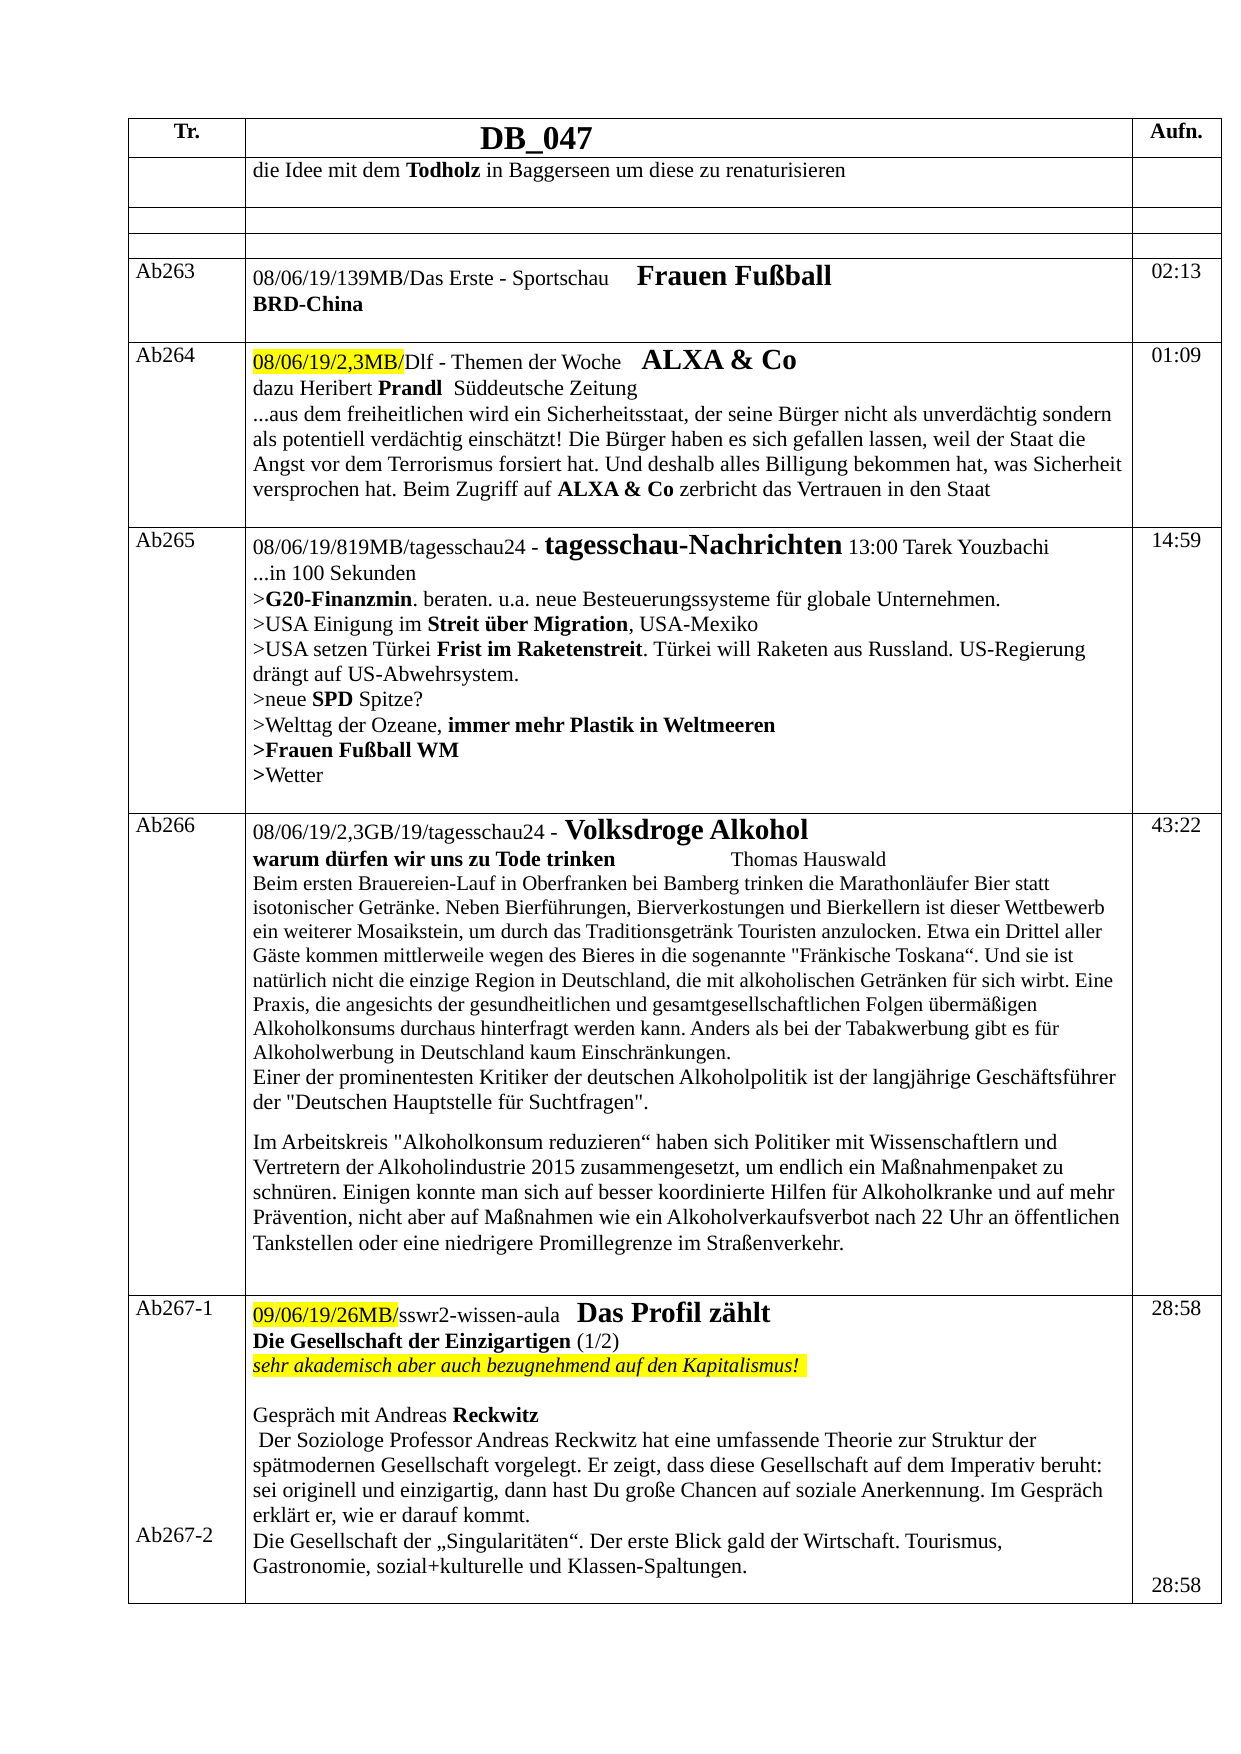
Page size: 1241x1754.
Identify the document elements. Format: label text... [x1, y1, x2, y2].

table_cell Ab263 [129, 259, 245, 342]
table_cell [1133, 234, 1221, 258]
table_cell [246, 208, 1132, 232]
table_header Aufn. [1133, 119, 1221, 157]
table_cell 01:09 [1133, 343, 1221, 527]
table_cell 02:13 [1133, 259, 1221, 342]
table_cell [129, 234, 245, 258]
table_cell Ab267-1 Ab267-2 [129, 1296, 245, 1603]
table_cell 43:22 [1133, 814, 1221, 1294]
table_cell 09/06/19/26MB/sswr2-wissen-aula Das Profil zählt Die Gesellschaft der Einzigartigen (1/2) sehr akademisch aber auch bezugnehmend auf den Kapitalismus! Gespräch mit Andreas Reckwitz Der Soziologe Professor Andreas Reckwitz hat eine umfassende Theorie zur Struktur der spätmodernen Gesellschaft vorgelegt. Er zeigt, dass diese Gesellschaft auf dem Imperativ beruht: sei originell und einzigartig, dann hast Du große Chancen auf soziale Anerkennung. Im Gespräch erklärt er, wie er darauf kommt. Die Gesellschaft der „Singularitäten“. Der erste Blick gald der Wirtschaft. Tourismus, Gastronomie, sozial+kulturelle und Klassen-Spaltungen. [246, 1296, 1132, 1603]
table_cell [1133, 158, 1221, 207]
table_cell [129, 158, 245, 207]
table_cell [1133, 208, 1221, 232]
table_cell 08/06/19/819MB/tagesschau24 - tagesschau-Nachrichten 13:00 Tarek Youzbachi ...in 100 Sekunden >G20-Finanzmin. beraten. u.a. neue Besteuerungssysteme für globale Unternehmen. >USA Einigung im Streit über Migration, USA-Mexiko >USA setzen Türkei Frist im Raketenstreit. Türkei will Raketen aus Russland. US-Regierung drängt auf US-Abwehrsystem. >neue SPD Spitze? >Welttag der Ozeane, immer mehr Plastik in Weltmeeren >Frauen Fußball WM >Wetter [246, 528, 1132, 812]
table_cell 08/06/19/139MB/Das Erste - Sportschau Frauen Fußball BRD-China [246, 259, 1132, 342]
table_cell [129, 208, 245, 232]
table_cell 28:58 28:58 [1133, 1296, 1221, 1603]
table_cell Ab266 [129, 814, 245, 1294]
table_cell die Idee mit dem Todholz in Baggerseen um diese zu renaturisieren [246, 158, 1132, 207]
table_header DB_047 [246, 119, 1132, 157]
table_cell 14:59 [1133, 528, 1221, 812]
table_cell 08/06/19/2,3GB/19/tagesschau24 - Volksdroge Alkohol warum dürfen wir uns zu Tode trinken Thomas Hauswald Beim ersten Brauereien-Lauf in Oberfranken bei Bamberg trinken die Marathonläufer Bier statt isotonischer Getränke. Neben Bierführungen, Bierverkostungen und Bierkellern ist dieser Wettbewerb ein weiterer Mosaikstein, um durch das Traditionsgetränk Touristen anzulocken. Etwa ein Drittel aller Gäste kommen mittlerweile wegen des Bieres in die sogenannte "Fränkische Toskana“. Und sie ist natürlich nicht die einzige Region in Deutschland, die mit alkoholischen Getränken für sich wirbt. Eine Praxis, die angesichts der gesundheitlichen und gesamtgesellschaftlichen Folgen übermäßigen Alkoholkonsums durchaus hinterfragt werden kann. Anders als bei der Tabakwerbung gibt es für Alkoholwerbung in Deutschland kaum Einschränkungen. Einer der prominentesten Kritiker der deutschen Alkoholpolitik ist der langjährige Geschäftsführer der "Deutschen Hauptstelle für Suchtfragen". Im Arbeitskreis "Alkoholkonsum reduzieren“ haben sich Politiker mit Wissenschaftlern und Vertretern der Alkoholindustrie 2015 zusammengesetzt, um endlich ein Maßnahmenpaket zu schnüren. Einigen konnte man sich auf besser koordinierte Hilfen für Alkoholkranke und auf mehr Prävention, nicht aber auf Maßnahmen wie ein Alkoholverkaufsverbot nach 22 Uhr an öffentlichen Tankstellen oder eine niedrigere Promillegrenze im Straßenverkehr. [246, 814, 1132, 1294]
table_cell [246, 234, 1132, 258]
table_cell Ab264 [129, 343, 245, 527]
table_cell 08/06/19/2,3MB/Dlf - Themen der Woche ALXA & Co dazu Heribert Prandl Süddeutsche Zeitung ...aus dem freiheitlichen wird ein Sicherheitsstaat, der seine Bürger nicht als unverdächtig sondern als potentiell verdächtig einschätzt! Die Bürger haben es sich gefallen lassen, weil der Staat die Angst vor dem Terrorismus forsiert hat. Und deshalb alles Billigung bekommen hat, was Sicherheit versprochen hat. Beim Zugriff auf ALXA & Co zerbricht das Vertrauen in den Staat [246, 343, 1132, 527]
table_cell Ab265 [129, 528, 245, 812]
table_header ­Tr. [129, 119, 245, 157]
